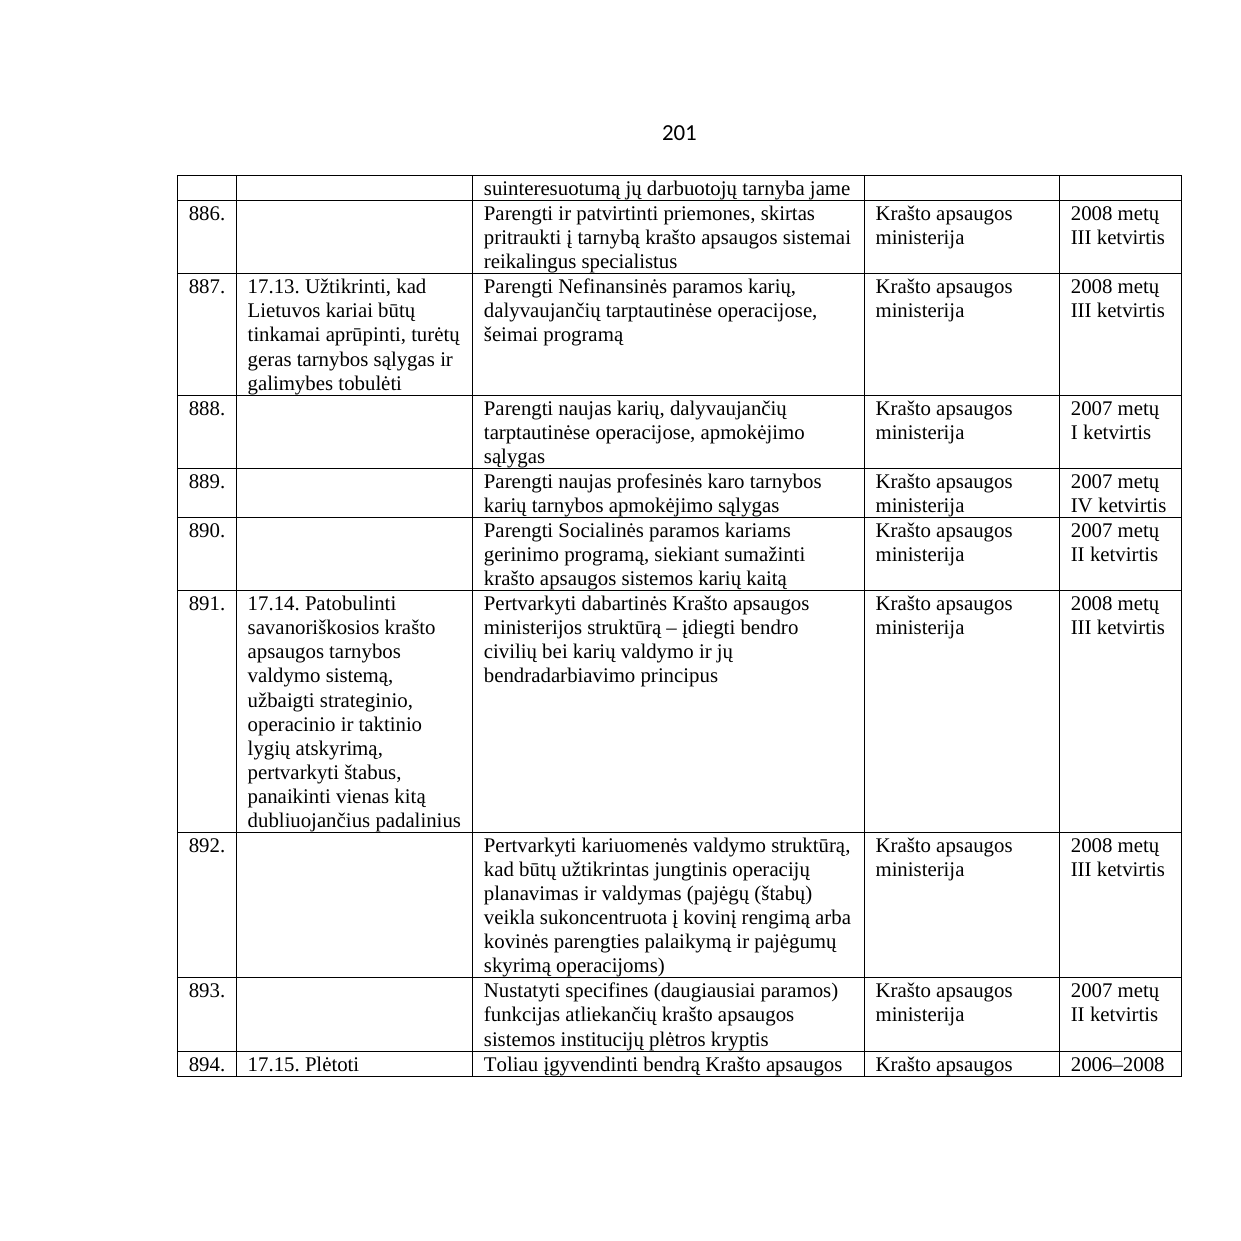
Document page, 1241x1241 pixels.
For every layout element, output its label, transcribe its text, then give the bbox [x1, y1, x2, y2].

table_cell 2008 metų III ketvirtis [1060, 274, 1181, 394]
table_cell Pertvarkyti dabartinės Krašto apsaugos ministerijos struktūrą – įdiegti bendro civilių bei karių valdymo ir jų bendradarbiavimo principus [473, 591, 864, 832]
table_cell [237, 833, 472, 977]
table_cell 889. [178, 469, 236, 517]
table_cell 2008 metų III ketvirtis [1060, 591, 1181, 832]
table_cell Parengti Socialinės paramos kariams gerinimo programą, siekiant sumažinti krašto apsaugos sistemos karių kaitą [473, 518, 864, 590]
table_cell Krašto apsaugos ministerija [865, 833, 1059, 977]
table_cell Krašto apsaugos ministerija [865, 518, 1059, 590]
table_cell [237, 176, 472, 200]
table_cell Parengti Nefinansinės paramos karių, dalyvaujančių tarptautinėse operacijose, šeimai programą [473, 274, 864, 394]
table_cell 2006–2008 [1060, 1052, 1181, 1076]
table_cell Krašto apsaugos ministerija [865, 274, 1059, 394]
table_cell Krašto apsaugos ministerija [865, 978, 1059, 1051]
table_cell Parengti naujas karių, dalyvaujančių tarptautinėse operacijose, apmokėjimo sąlygas [473, 396, 864, 468]
table_cell Parengti ir patvirtinti priemones, skirtas pritraukti į tarnybą krašto apsaugos sistemai reikalingus specialistus [473, 201, 864, 273]
table_cell 894. [178, 1052, 236, 1076]
table_cell [178, 176, 236, 200]
table_cell 2007 metų II ketvirtis [1060, 518, 1181, 590]
table_cell Krašto apsaugos [865, 1052, 1059, 1076]
table_cell 886. [178, 201, 236, 273]
table_cell [237, 201, 472, 273]
table_cell Krašto apsaugos ministerija [865, 396, 1059, 468]
table_cell 2007 metų II ketvirtis [1060, 978, 1181, 1051]
table_cell 17.15. Plėtoti [237, 1052, 472, 1076]
table_cell 2008 metų III ketvirtis [1060, 833, 1181, 977]
table_cell 890. [178, 518, 236, 590]
table_cell 891. [178, 591, 236, 832]
table_cell 2007 metų IV ketvirtis [1060, 469, 1181, 517]
table_cell 2008 metų III ketvirtis [1060, 201, 1181, 273]
table_cell [1060, 176, 1181, 200]
table_cell Krašto apsaugos ministerija [865, 469, 1059, 517]
table_cell [865, 176, 1059, 200]
table_cell Krašto apsaugos ministerija [865, 201, 1059, 273]
table_cell 888. [178, 396, 236, 468]
table_cell 893. [178, 978, 236, 1051]
table_cell [237, 396, 472, 468]
table_cell Parengti naujas profesinės karo tarnybos karių tarnybos apmokėjimo sąlygas [473, 469, 864, 517]
table_cell 17.14. Patobulinti savanoriškosios krašto apsaugos tarnybos valdymo sistemą, užbaigti strateginio, operacinio ir taktinio lygių atskyrimą, pertvarkyti štabus, panaikinti vienas kitą dubliuojančius padalinius [237, 591, 472, 832]
table_cell [237, 978, 472, 1051]
table_cell 892. [178, 833, 236, 977]
table_cell 2007 metų I ketvirtis [1060, 396, 1181, 468]
table_cell [237, 518, 472, 590]
table_cell Nustatyti specifines (daugiausiai paramos) funkcijas atliekančių krašto apsaugos sistemos institucijų plėtros kryptis [473, 978, 864, 1051]
table_cell Krašto apsaugos ministerija [865, 591, 1059, 832]
table_cell 887. [178, 274, 236, 394]
table_cell Toliau įgyvendinti bendrą Krašto apsaugos [473, 1052, 864, 1076]
table_cell Pertvarkyti kariuomenės valdymo struktūrą, kad būtų užtikrintas jungtinis operacijų planavimas ir valdymas (pajėgų (štabų) veikla sukoncentruota į kovinį rengimą arba kovinės parengties palaikymą ir pajėgumų skyrimą operacijoms) [473, 833, 864, 977]
table_cell 17.13. Užtikrinti, kad Lietuvos kariai būtų tinkamai aprūpinti, turėtų geras tarnybos sąlygas ir galimybes tobulėti [237, 274, 472, 394]
table_cell suinteresuotumą jų darbuotojų tarnyba jame [473, 176, 864, 200]
table_cell [237, 469, 472, 517]
